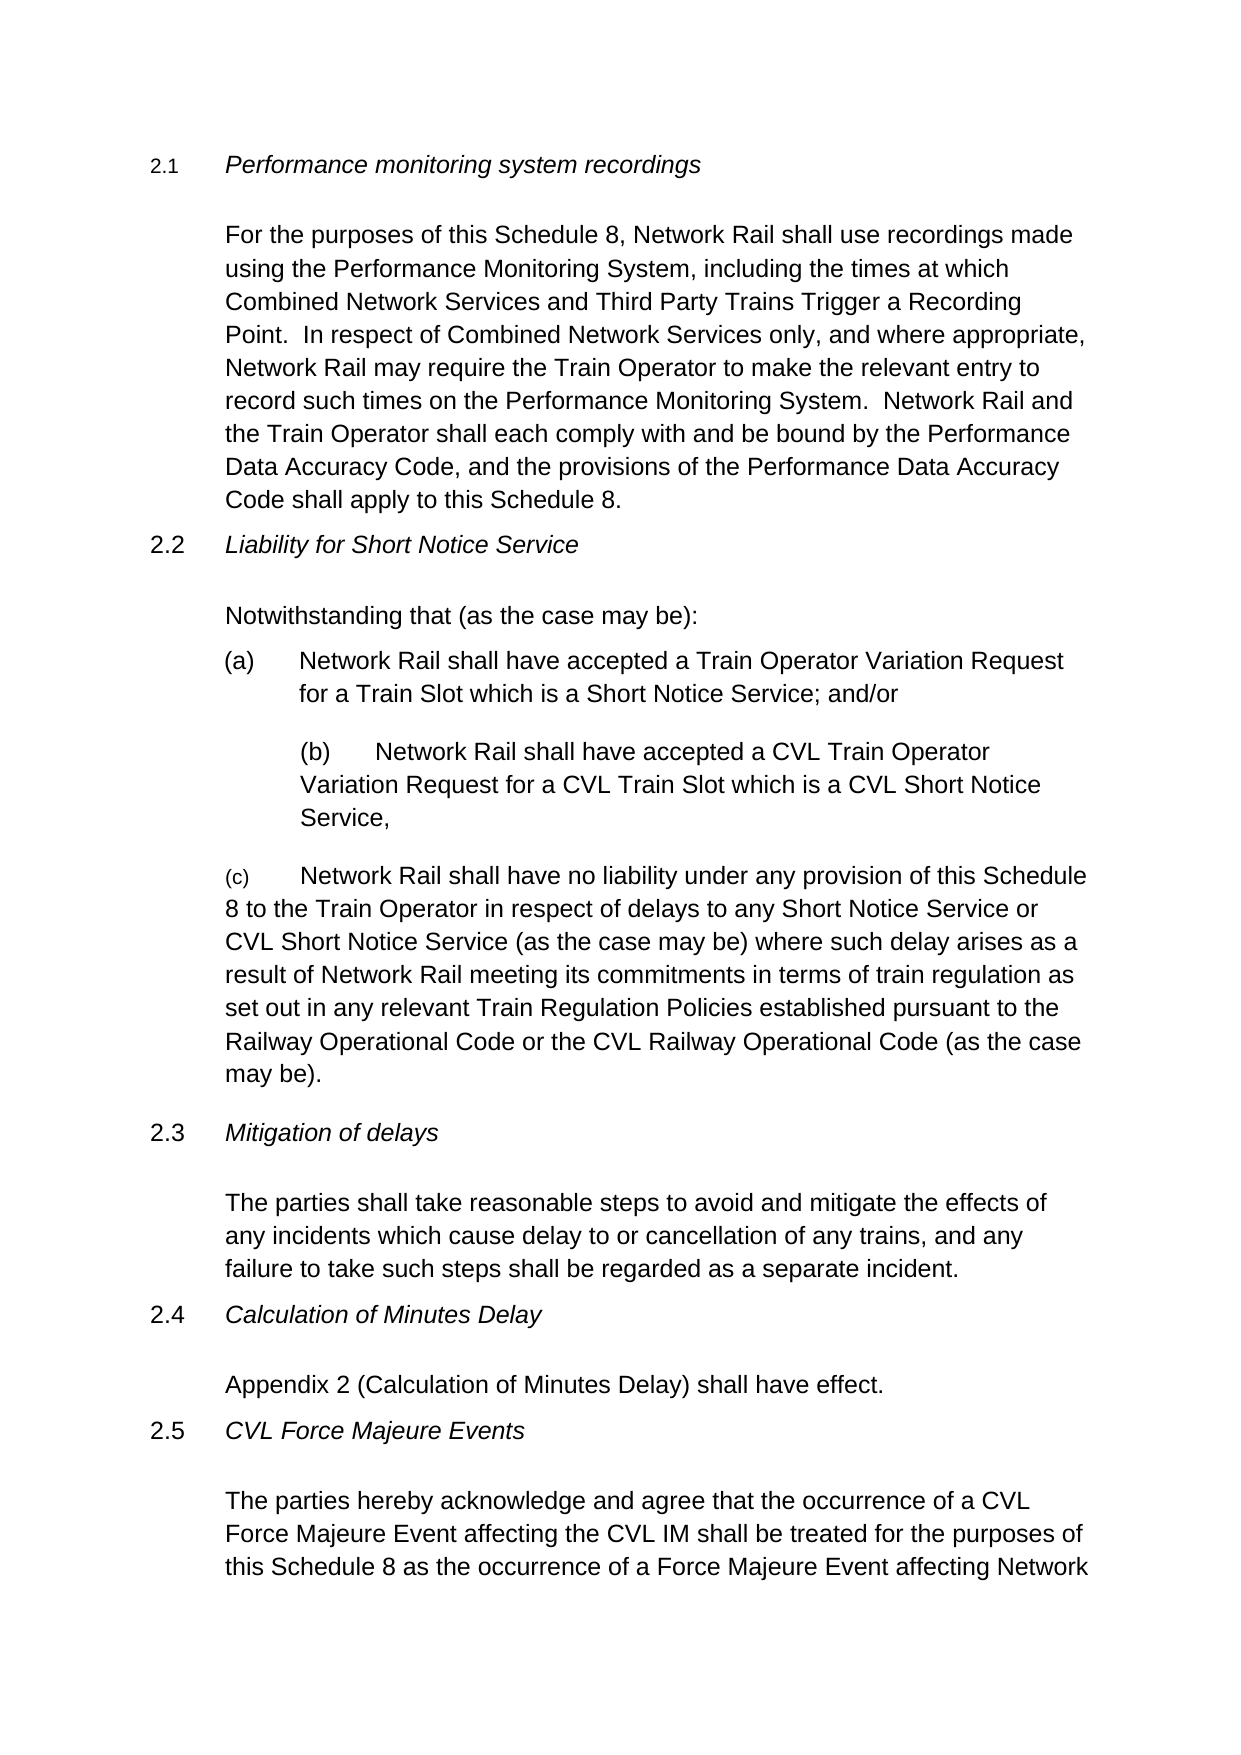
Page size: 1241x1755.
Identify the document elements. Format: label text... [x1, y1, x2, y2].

text Appendix 2 (Calculation of Minutes Delay) shall have effect. [225, 1370, 1090, 1399]
list CVL Force Majeure Events [150, 1416, 1090, 1444]
list Network Rail shall have accepted a Train Operator Variation Request for a Train Slot which is a Short Notice Service; and/or [224, 646, 1090, 708]
text The parties shall take reasonable steps to avoid and mitigate the effects of any incidents which cause delay to or cancellation of any trains, and any failure to take such steps shall be regarded as a separate incident. [225, 1188, 1090, 1283]
list Mitigation of delays [150, 1117, 1090, 1146]
list Calculation of Minutes Delay [150, 1299, 1090, 1328]
text Notwithstanding that (as the case may be): [225, 601, 1090, 629]
text For the purposes of this Schedule 8, Network Rail shall use recordings made using the Performance Monitoring System, including the times at which Combined Network Services and Third Party Trains Trigger a Recording Point. In respect of Combined Network Services only, and where appropriate, Network Rail may require the Train Operator to make the relevant entry to record such times on the Performance Monitoring System. Network Rail and the Train Operator shall each comply with and be bound by the Performance Data Accuracy Code, and the provisions of the Performance Data Accuracy Code shall apply to this Schedule 8. [225, 221, 1090, 513]
list Liability for Short Notice Service [150, 530, 1090, 559]
list Performance monitoring system recordings [150, 150, 1090, 179]
list Network Rail shall have accepted a CVL Train Operator Variation Request for a CVL Train Slot which is a CVL Short Notice Service, [300, 737, 1090, 832]
subtitle Network Rail shall have no liability under any provision of this Schedule 8 to the Train Operator in respect of delays to any Short Notice Service or CVL Short Notice Service (as the case may be) where such delay arises as a result of Network Rail meeting its commitments in terms of train regulation as set out in any relevant Train Regulation Policies established pursuant to the Railway Operational Code or the CVL Railway Operational Code (as the case may be). [225, 861, 1090, 1088]
text The parties hereby acknowledge and agree that the occurrence of a CVL Force Majeure Event affecting the CVL IM shall be treated for the purposes of this Schedule 8 as the occurrence of a Force Majeure Event affecting Network [225, 1486, 1090, 1581]
